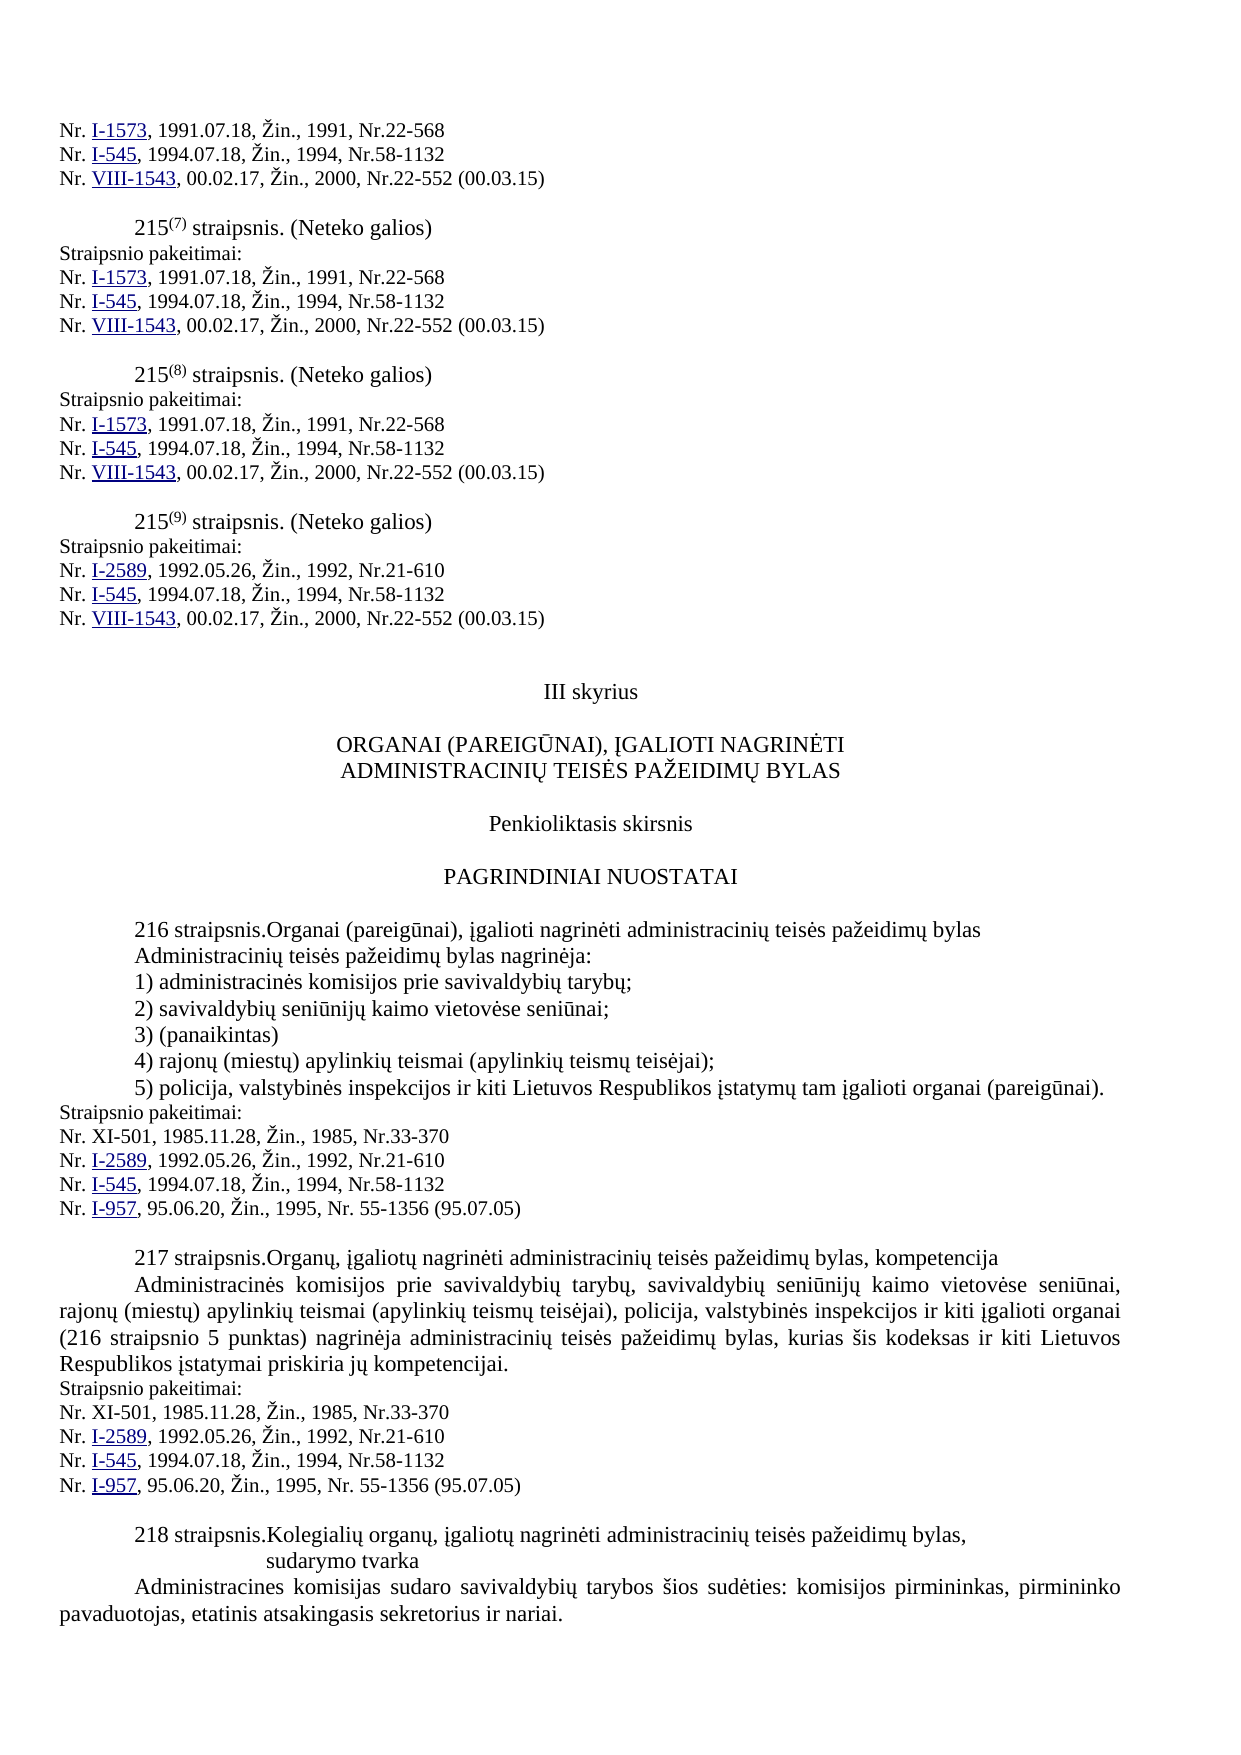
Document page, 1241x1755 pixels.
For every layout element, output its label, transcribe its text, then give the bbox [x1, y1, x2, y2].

text Nr. VIII-1543, 00.02.17, Žin., 2000, Nr.22-552 (00.03.15) [59, 166, 1122, 190]
text Nr. VIII-1543, 00.02.17, Žin., 2000, Nr.22-552 (00.03.15) [59, 313, 1122, 337]
text PAGRINDINIAI NUOSTATAI [59, 863, 1122, 889]
text 4) rajonų (miestų) apylinkių teismai (apylinkių teismų teisėjai); [59, 1047, 1122, 1074]
text 215(9) straipsnis. (Neteko galios) [59, 508, 1122, 534]
text Nr. I-957, 95.06.20, Žin., 1995, Nr. 55-1356 (95.07.05) [59, 1472, 1122, 1497]
text Nr. I-2589, 1992.05.26, Žin., 1992, Nr.21-610 [59, 1424, 1122, 1448]
text sudarymo tvarka [59, 1547, 1122, 1573]
text III skyrius [59, 678, 1122, 705]
text ADMINISTRACINIŲ TEISĖS PAŽEIDIMŲ BYLAS [59, 757, 1122, 784]
text Nr. VIII-1543, 00.02.17, Žin., 2000, Nr.22-552 (00.03.15) [59, 459, 1122, 484]
text 216 straipsnis.Organai (pareigūnai), įgalioti nagrinėti administracinių teisės pažeidimų bylas [59, 916, 1122, 942]
text Straipsnio pakeitimai: [59, 241, 1122, 265]
text Nr. I-1573, 1991.07.18, Žin., 1991, Nr.22-568 [59, 411, 1122, 436]
text Nr. I-545, 1994.07.18, Žin., 1994, Nr.58-1132 [59, 289, 1122, 313]
text 5) policija, valstybinės inspekcijos ir kiti Lietuvos Respublikos įstatymų tam įgalioti organai (pareigūnai). [59, 1074, 1122, 1100]
text Nr. XI-501, 1985.11.28, Žin., 1985, Nr.33-370 [59, 1124, 1122, 1148]
text ORGANAI (PAREIGŪNAI), ĮGALIOTI NAGRINĖTI [59, 731, 1122, 757]
text Nr. VIII-1543, 00.02.17, Žin., 2000, Nr.22-552 (00.03.15) [59, 606, 1122, 630]
text Administracines komisijas sudaro savivaldybių tarybos šios sudėties: komisijos pirmininkas, pirmininko pavaduotojas, etatinis atsakingasis sekretorius ir nariai. [59, 1573, 1122, 1626]
text Straipsnio pakeitimai: [59, 1100, 1122, 1124]
text 3) (panaikintas) [59, 1021, 1122, 1047]
text Administracinės komisijos prie savivaldybių tarybų, savivaldybių seniūnijų kaimo vietovėse seniūnai, rajonų (miestų) apylinkių teismai (apylinkių teismų teisėjai), policija, valstybinės inspekcijos ir kiti įgalioti organai (216 straipsnio 5 punktas) nagrinėja administracinių teisės pažeidimų bylas, kurias šis kodeksas ir kiti Lietuvos Respublikos įstatymai priskiria jų kompetencijai. [59, 1271, 1122, 1376]
text 215(7) straipsnis. (Neteko galios) [59, 214, 1122, 241]
text 1) administracinės komisijos prie savivaldybių tarybų; [59, 968, 1122, 995]
text Nr. I-1573, 1991.07.18, Žin., 1991, Nr.22-568 [59, 118, 1122, 142]
text 217 straipsnis.Organų, įgaliotų nagrinėti administracinių teisės pažeidimų bylas, kompetencija [59, 1244, 1122, 1271]
text Nr. I-2589, 1992.05.26, Žin., 1992, Nr.21-610 [59, 558, 1122, 582]
text Nr. XI-501, 1985.11.28, Žin., 1985, Nr.33-370 [59, 1400, 1122, 1424]
text 215(8) straipsnis. (Neteko galios) [59, 361, 1122, 387]
text Nr. I-545, 1994.07.18, Žin., 1994, Nr.58-1132 [59, 436, 1122, 459]
text Nr. I-1573, 1991.07.18, Žin., 1991, Nr.22-568 [59, 265, 1122, 289]
text 218 straipsnis.Kolegialių organų, įgaliotų nagrinėti administracinių teisės pažeidimų bylas, [59, 1521, 1122, 1547]
text Straipsnio pakeitimai: [59, 387, 1122, 411]
text Nr. I-545, 1994.07.18, Žin., 1994, Nr.58-1132 [59, 582, 1122, 606]
text 2) savivaldybių seniūnijų kaimo vietovėse seniūnai; [59, 995, 1122, 1021]
text Nr. I-957, 95.06.20, Žin., 1995, Nr. 55-1356 (95.07.05) [59, 1196, 1122, 1220]
text Straipsnio pakeitimai: [59, 534, 1122, 558]
text Nr. I-545, 1994.07.18, Žin., 1994, Nr.58-1132 [59, 1448, 1122, 1472]
text Nr. I-2589, 1992.05.26, Žin., 1992, Nr.21-610 [59, 1148, 1122, 1172]
text Straipsnio pakeitimai: [59, 1376, 1122, 1400]
text Nr. I-545, 1994.07.18, Žin., 1994, Nr.58-1132 [59, 1172, 1122, 1196]
text Penkioliktasis skirsnis [59, 810, 1122, 837]
text Nr. I-545, 1994.07.18, Žin., 1994, Nr.58-1132 [59, 142, 1122, 166]
text Administracinių teisės pažeidimų bylas nagrinėja: [59, 942, 1122, 968]
